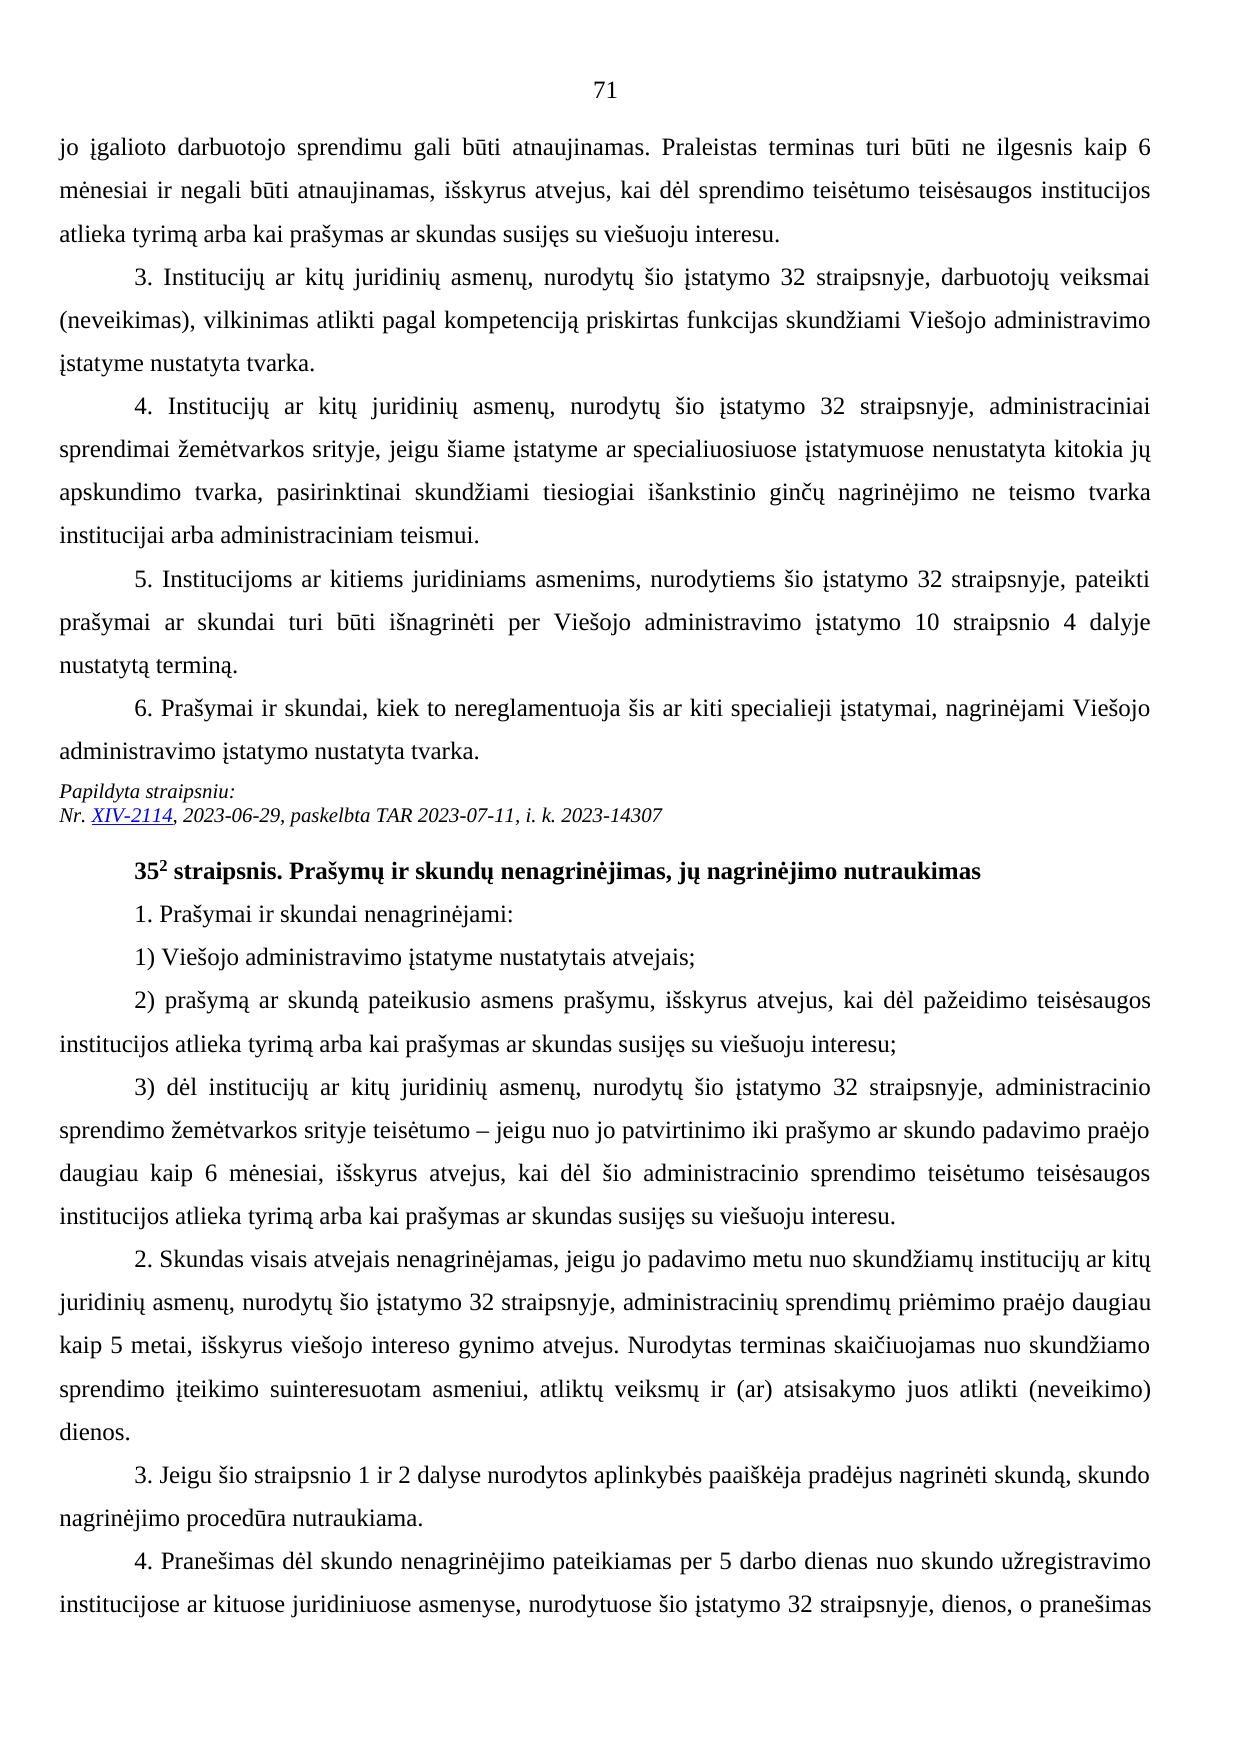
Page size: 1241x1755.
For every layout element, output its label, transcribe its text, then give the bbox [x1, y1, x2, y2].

text 3. Institucijų ar kitų juridinių asmenų, nurodytų šio įstatymo 32 straipsnyje, darbuotojų veiksmai (neveikimas), vilkinimas atlikti pagal kompetenciją priskirtas funkcijas skundžiami Viešojo administravimo įstatyme nustatyta tvarka. [59, 262, 1152, 377]
text 2. Skundas visais atvejais nenagrinėjamas, jeigu jo padavimo metu nuo skundžiamų institucijų ar kitų juridinių asmenų, nurodytų šio įstatymo 32 straipsnyje, administracinių sprendimų priėmimo praėjo daugiau kaip 5 metai, išskyrus viešojo intereso gynimo atvejus. Nurodytas terminas skaičiuojamas nuo skundžiamo sprendimo įteikimo suinteresuotam asmeniui, atliktų veiksmų ir (ar) atsisakymo juos atlikti (neveikimo) dienos. [59, 1244, 1152, 1446]
text 3. Jeigu šio straipsnio 1 ir 2 dalyse nurodytos aplinkybės paaiškėja pradėjus nagrinėti skundą, skundo nagrinėjimo procedūra nutraukiama. [59, 1460, 1152, 1532]
text 352 straipsnis. Prašymų ir skundų nenagrinėjimas, jų nagrinėjimo nutraukimas [59, 856, 1152, 885]
text 1) Viešojo administravimo įstatyme nustatytais atvejais; [59, 942, 1152, 971]
text 6. Prašymai ir skundai, kiek to nereglamentuoja šis ar kiti specialieji įstatymai, nagrinėjami Viešojo administravimo įstatymo nustatyta tvarka. [59, 693, 1152, 765]
text 5. Institucijoms ar kitiems juridiniams asmenims, nurodytiems šio įstatymo 32 straipsnyje, pateikti prašymai ar skundai turi būti išnagrinėti per Viešojo administravimo įstatymo 10 straipsnio 4 dalyje nustatytą terminą. [59, 564, 1152, 679]
text 3) dėl institucijų ar kitų juridinių asmenų, nurodytų šio įstatymo 32 straipsnyje, administracinio sprendimo žemėtvarkos srityje teisėtumo – jeigu nuo jo patvirtinimo iki prašymo ar skundo padavimo praėjo daugiau kaip 6 mėnesiai, išskyrus atvejus, kai dėl šio administracinio sprendimo teisėtumo teisėsaugos institucijos atlieka tyrimą arba kai prašymas ar skundas susijęs su viešuoju interesu. [59, 1072, 1152, 1230]
text Papildyta straipsniu: [59, 779, 1152, 803]
text Nr. XIV-2114, 2023-06-29, paskelbta TAR 2023-07-11, i. k. 2023-14307 [59, 803, 1152, 827]
text 4. Institucijų ar kitų juridinių asmenų, nurodytų šio įstatymo 32 straipsnyje, administraciniai sprendimai žemėtvarkos srityje, jeigu šiame įstatyme ar specialiuosiuose įstatymuose nenustatyta kitokia jų apskundimo tvarka, pasirinktinai skundžiami tiesiogiai išankstinio ginčų nagrinėjimo ne teismo tvarka institucijai arba administraciniam teismui. [59, 391, 1152, 549]
text 1. Prašymai ir skundai nenagrinėjami: [59, 899, 1152, 928]
text jo įgalioto darbuotojo sprendimu gali būti atnaujinamas. Praleistas terminas turi būti ne ilgesnis kaip 6 mėnesiai ir negali būti atnaujinamas, išskyrus atvejus, kai dėl sprendimo teisėtumo teisėsaugos institucijos atlieka tyrimą arba kai prašymas ar skundas susijęs su viešuoju interesu. [59, 132, 1152, 247]
text 2) prašymą ar skundą pateikusio asmens prašymu, išskyrus atvejus, kai dėl pažeidimo teisėsaugos institucijos atlieka tyrimą arba kai prašymas ar skundas susijęs su viešuoju interesu; [59, 986, 1152, 1057]
text 4. Pranešimas dėl skundo nenagrinėjimo pateikiamas per 5 darbo dienas nuo skundo užregistravimo institucijose ar kituose juridiniuose asmenyse, nurodytuose šio įstatymo 32 straipsnyje, dienos, o pranešimas [59, 1546, 1152, 1618]
